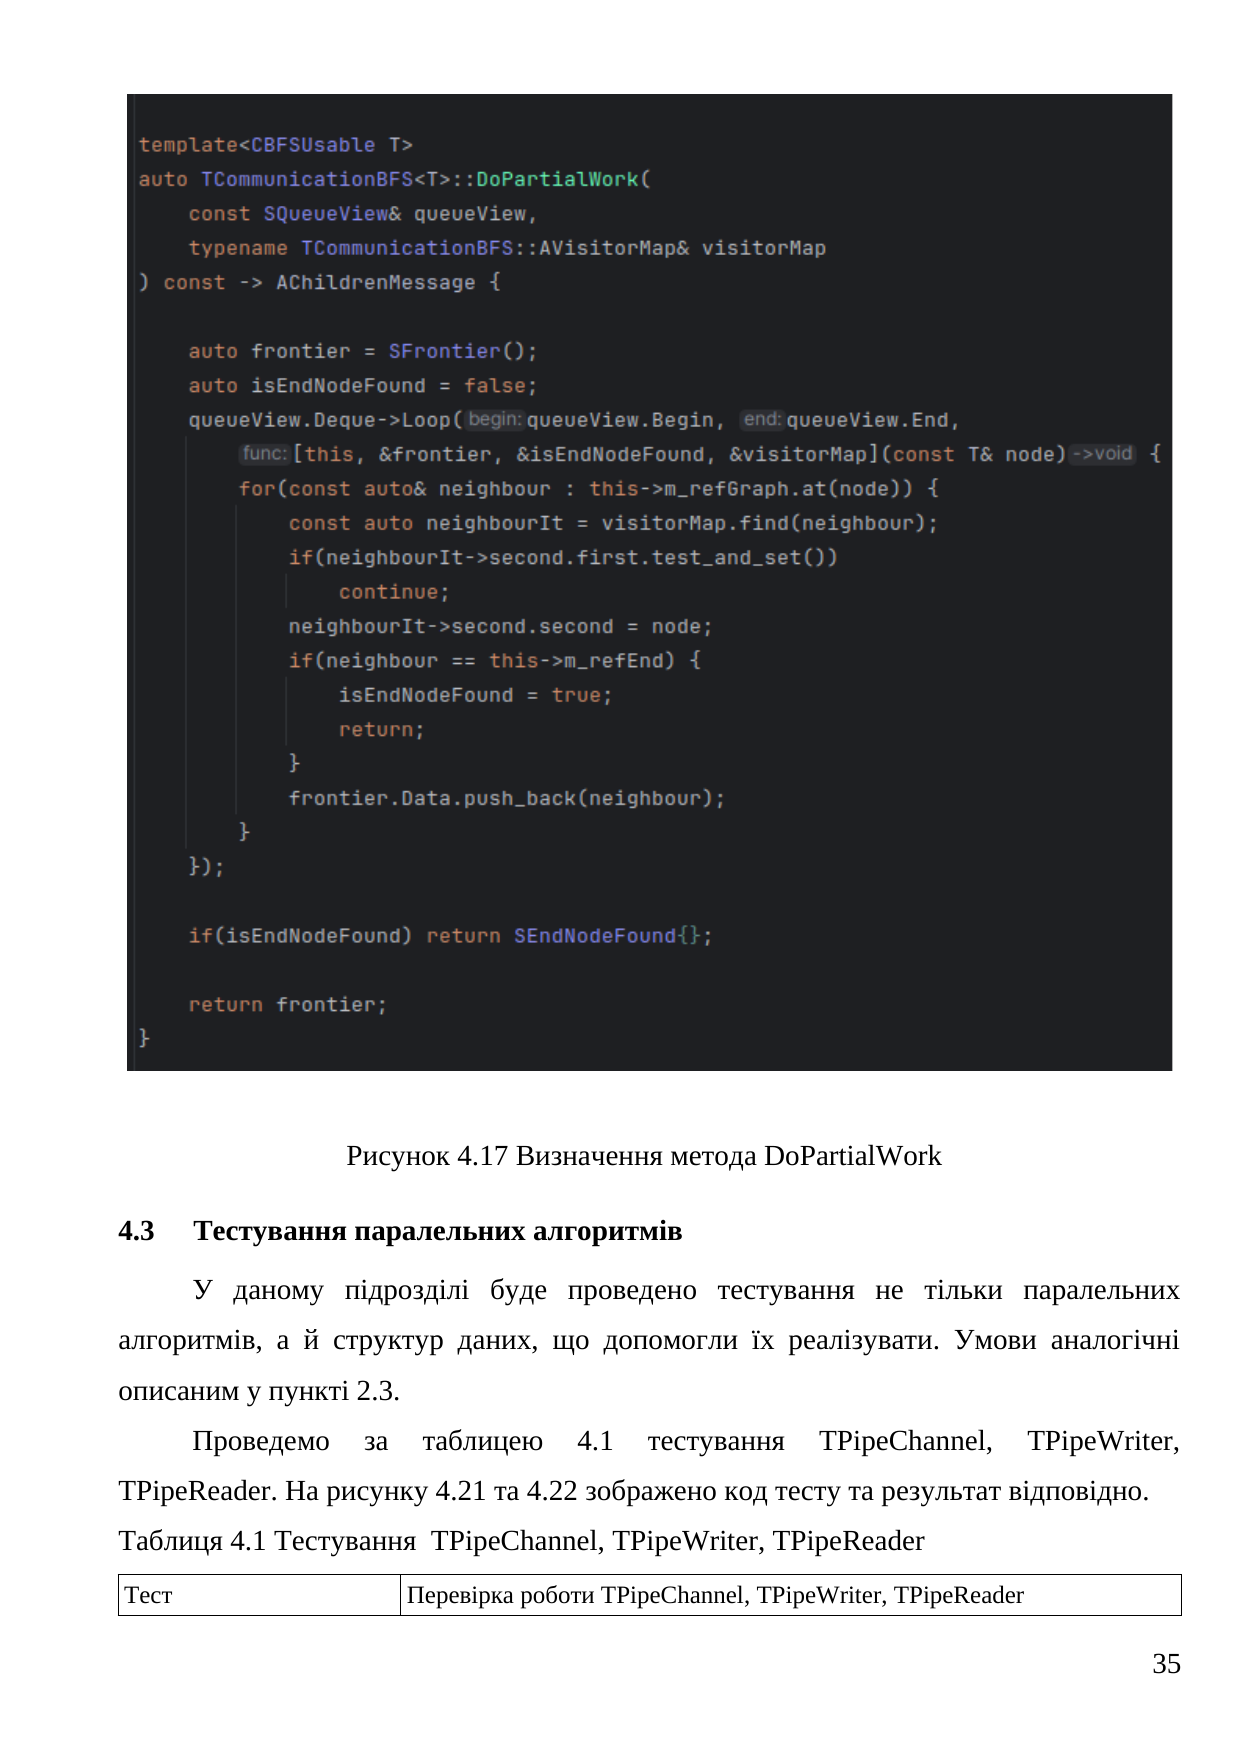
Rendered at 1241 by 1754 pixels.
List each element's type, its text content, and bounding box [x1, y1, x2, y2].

text У даному підрозділі буде проведено тестування не тільки паралельних алгоритмів, а й структур даних, що допомогли їх реалізувати. Умови аналогічні описаним у пункті 2.3. [118, 1272, 1181, 1406]
subtitle Тестування паралельних алгоритмів [118, 1213, 1181, 1247]
table_header Перевірка роботи TPipeChannel, TPipeWriter, TPipeReader [401, 1575, 1181, 1615]
list Тестування TPipeChannel, TPipeWriter, TPipeReader [118, 1523, 1181, 1557]
list Визначення метода DoPartialWork [118, 1138, 1181, 1172]
table_header Тест [119, 1575, 400, 1615]
picture [127, 94, 1173, 1071]
text Проведемо за таблицею 4.1 тестування TPipeChannel, TPipeWriter, TPipeReader. На рисунку 4.21 та 4.22 зображено код тесту та результат відповідно. [118, 1423, 1181, 1507]
